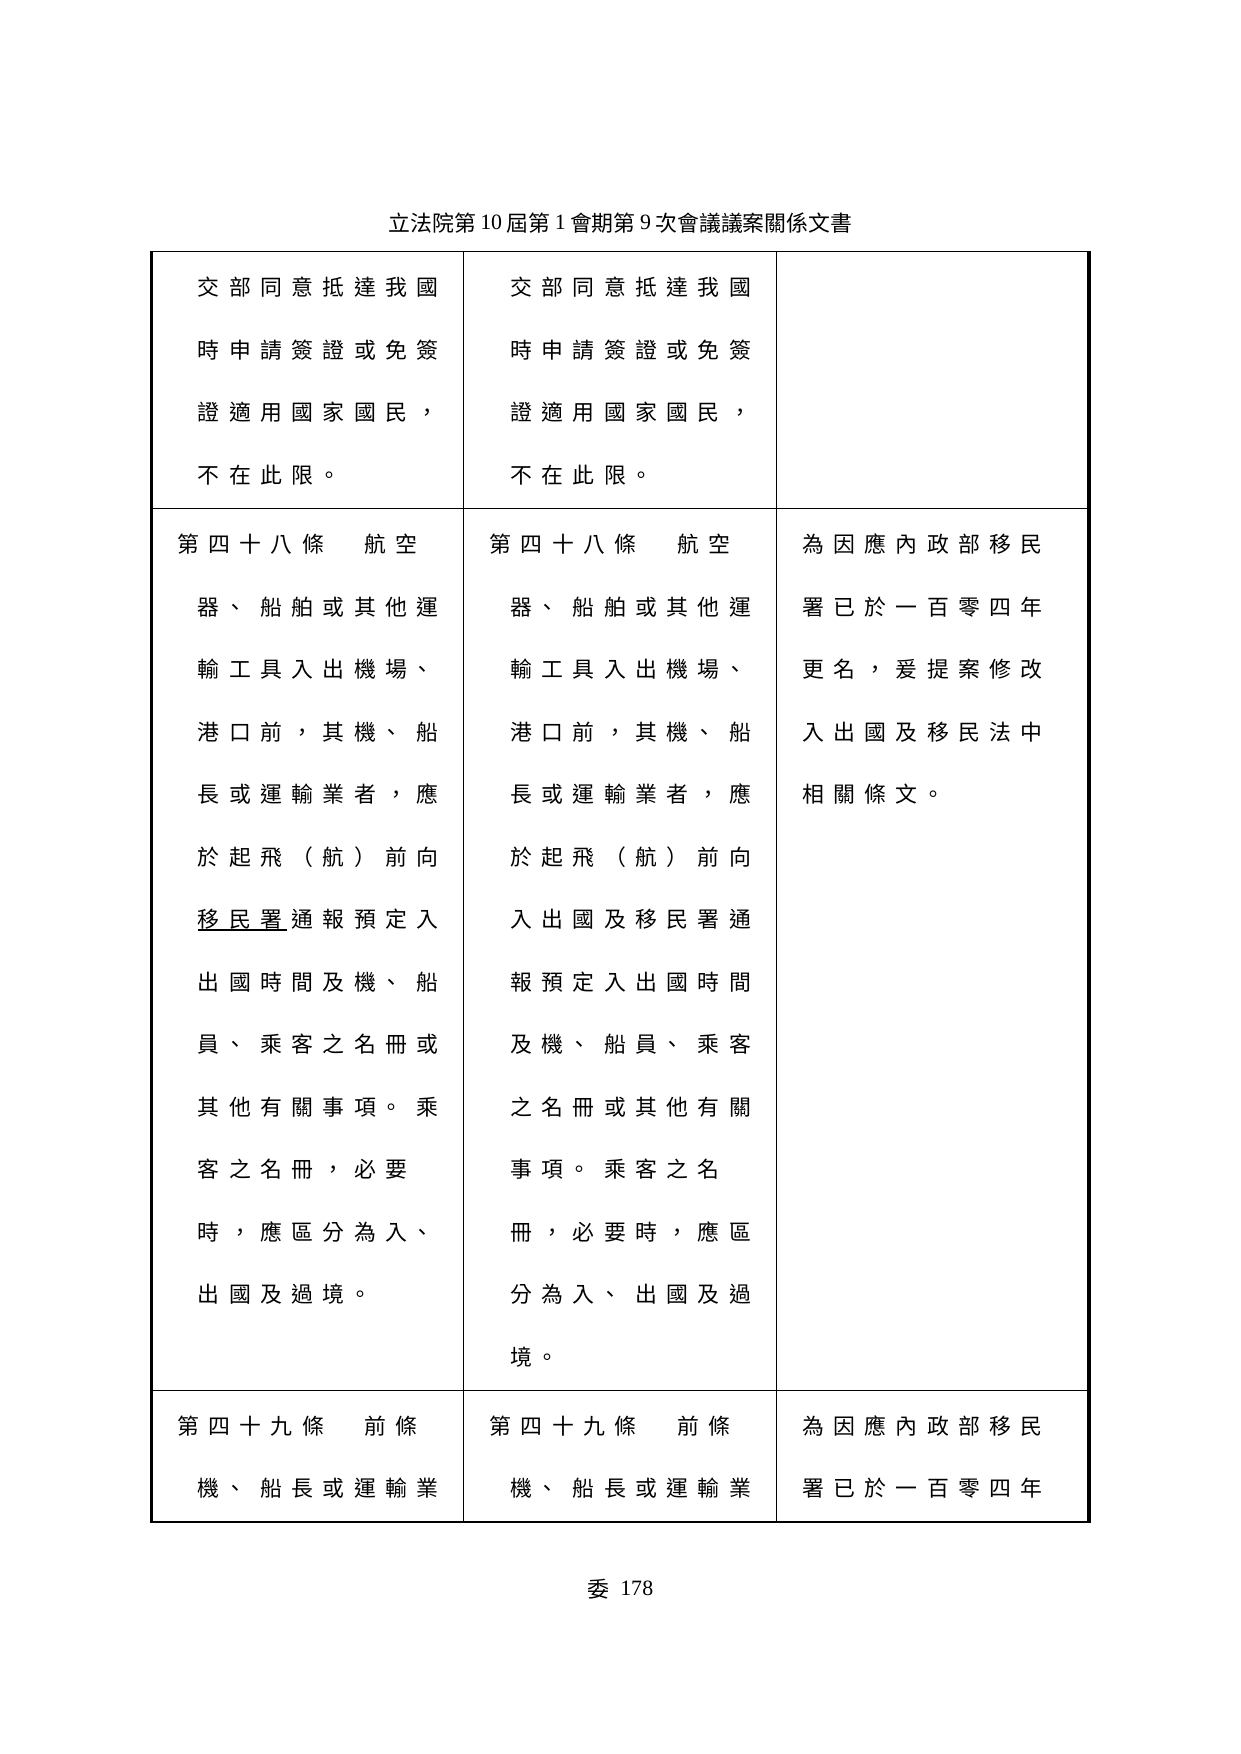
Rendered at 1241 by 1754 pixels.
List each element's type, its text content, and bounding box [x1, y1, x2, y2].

table_cell [777, 252, 1087, 508]
table_cell 為因應內政部移民署已於一百零四年更名，爰提案修改入出國及移民法中相關條文。 [777, 509, 1087, 1389]
table_cell 交部同意抵達我國時申請簽證或免簽證適用國家國民，不在此限。 [153, 252, 463, 508]
table_cell 交部同意抵達我國時申請簽證或免簽證適用國家國民，不在此限。 [464, 252, 776, 508]
table_cell 第四十八條 航空器、船舶或其他運輸工具入出機場、港口前，其機、船長或運輸業者，應於起飛（航）前向移民署通報預定入出國時間及機、船員、乘客之名冊或其他有關事項。乘客之名冊，必要時，應區分為入、出國及過境。 [153, 509, 463, 1389]
table_cell 第四十九條 前條機、船長或運輸業 [464, 1391, 776, 1521]
table_cell 為因應內政部移民署已於一百零四年 [777, 1391, 1087, 1521]
table_cell 第四十八條 航空器、船舶或其他運輸工具入出機場、港口前，其機、船長或運輸業者，應於起飛（航）前向入出國及移民署通報預定入出國時間及機、船員、乘客之名冊或其他有關事項。乘客之名冊，必要時，應區分為入、出國及過境。 [464, 509, 776, 1389]
table_cell 第四十九條 前條機、船長或運輸業 [153, 1391, 463, 1521]
